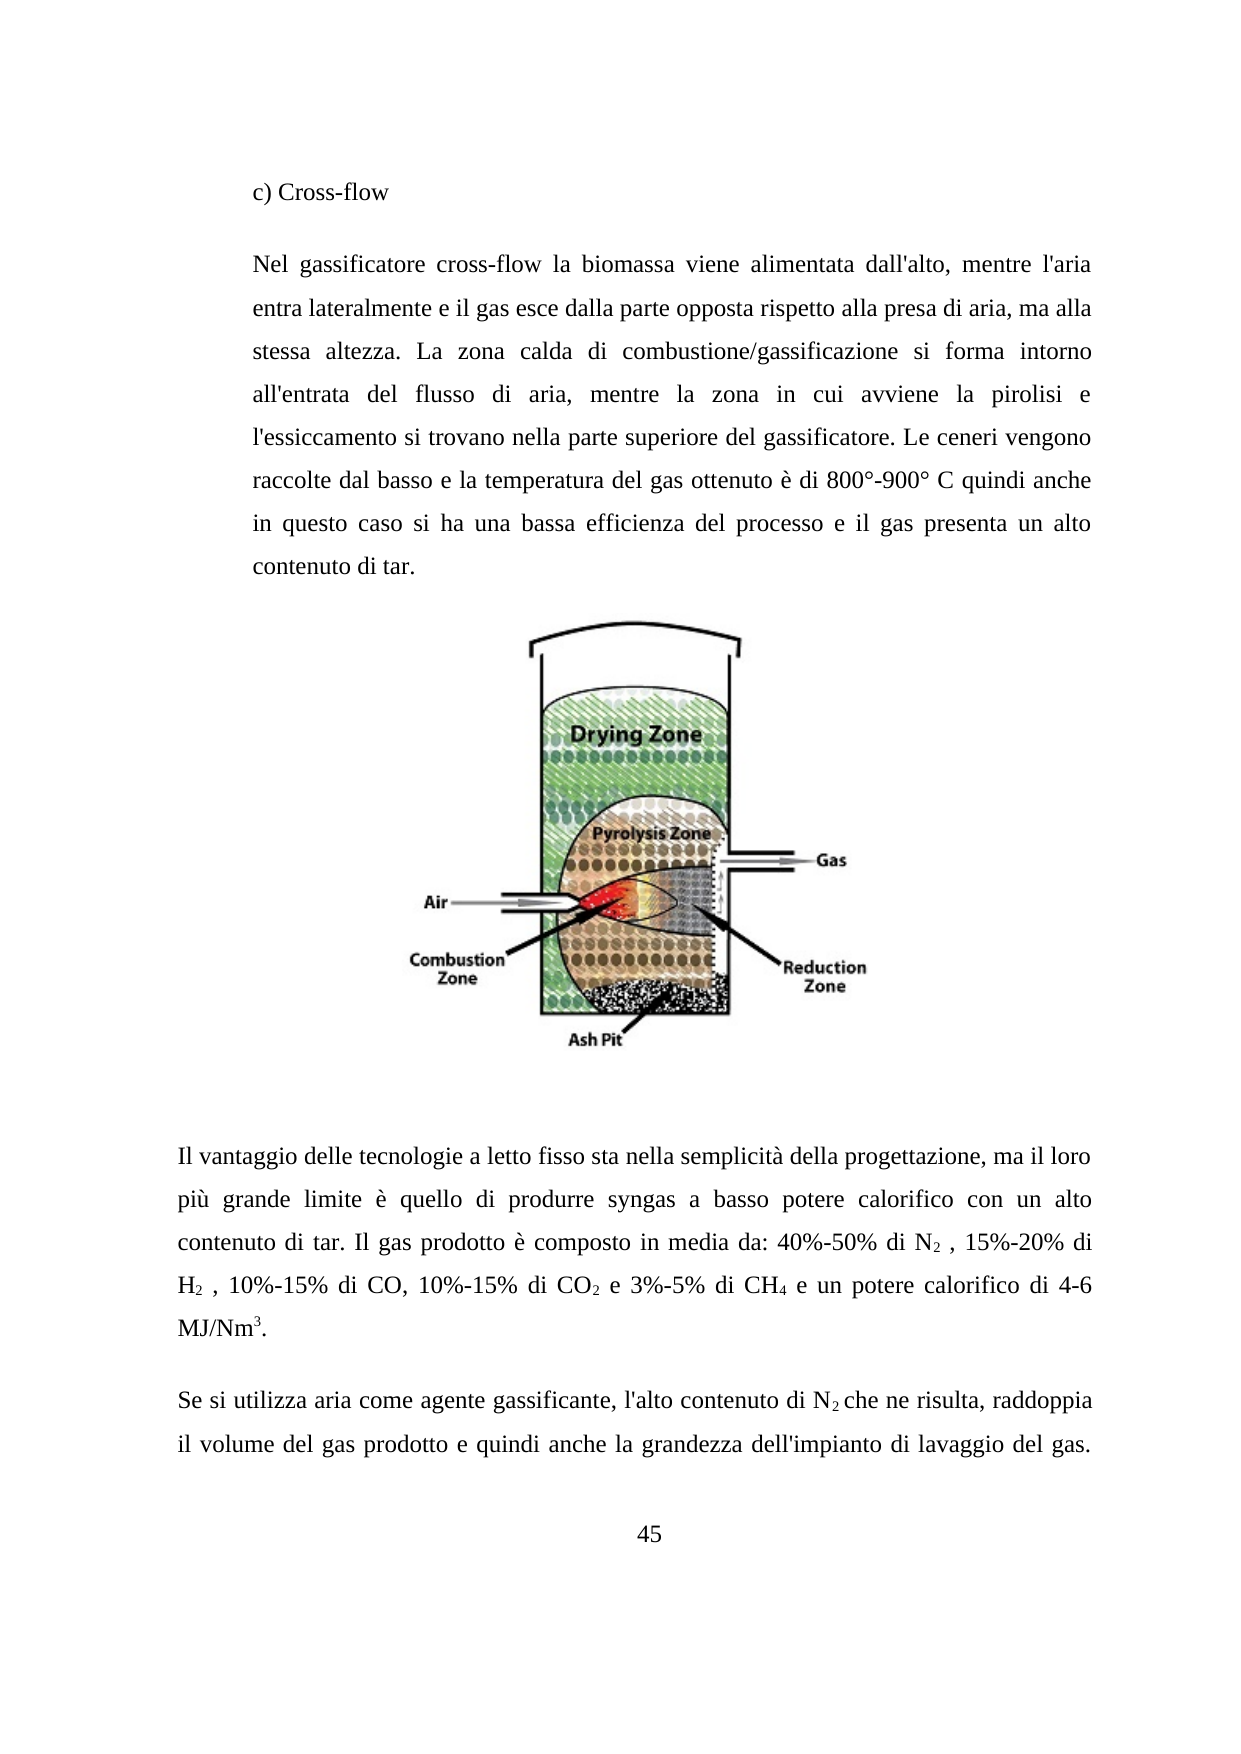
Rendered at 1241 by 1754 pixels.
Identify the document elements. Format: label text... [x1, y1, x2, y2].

list c) Cross-flow [215, 177, 1093, 206]
list Nel gassificatore cross-flow la biomassa viene alimentata dall'alto, mentre l'aria entra lateralmente e il gas esce dalla parte opposta rispetto alla presa di aria, ma alla stessa altezza. La zona calda di combustione/gassificazione si forma intorno all'entrata del flusso di aria, mentre la zona in cui avviene la pirolisi e l'essiccamento si trovano nella parte superiore del gassificatore. Le ceneri vengono raccolte dal basso e la temperatura del gas ottenuto è di 800°-900° C quindi anche in questo caso si ha una bassa efficienza del processo e il gas presenta un alto contenuto di tar. [215, 249, 1093, 580]
text Se si utilizza aria come agente gassificante, l'alto contenuto di N2 che ne risulta, raddoppia il volume del gas prodotto e quindi anche la grandezza dell'impianto di lavaggio del gas. [177, 1386, 1093, 1457]
picture [401, 613, 869, 1054]
text Il vantaggio delle tecnologie a letto fisso sta nella semplicità della progettazione, ma il loro più grande limite è quello di produrre syngas a basso potere calorifico con un alto contenuto di tar. Il gas prodotto è composto in media da: 40%-50% di N2 , 15%-20% di H2 , 10%-15% di CO, 10%-15% di CO2 e 3%-5% di CH4 e un potere calorifico di 4-6 MJ/Nm3. [177, 1141, 1093, 1342]
